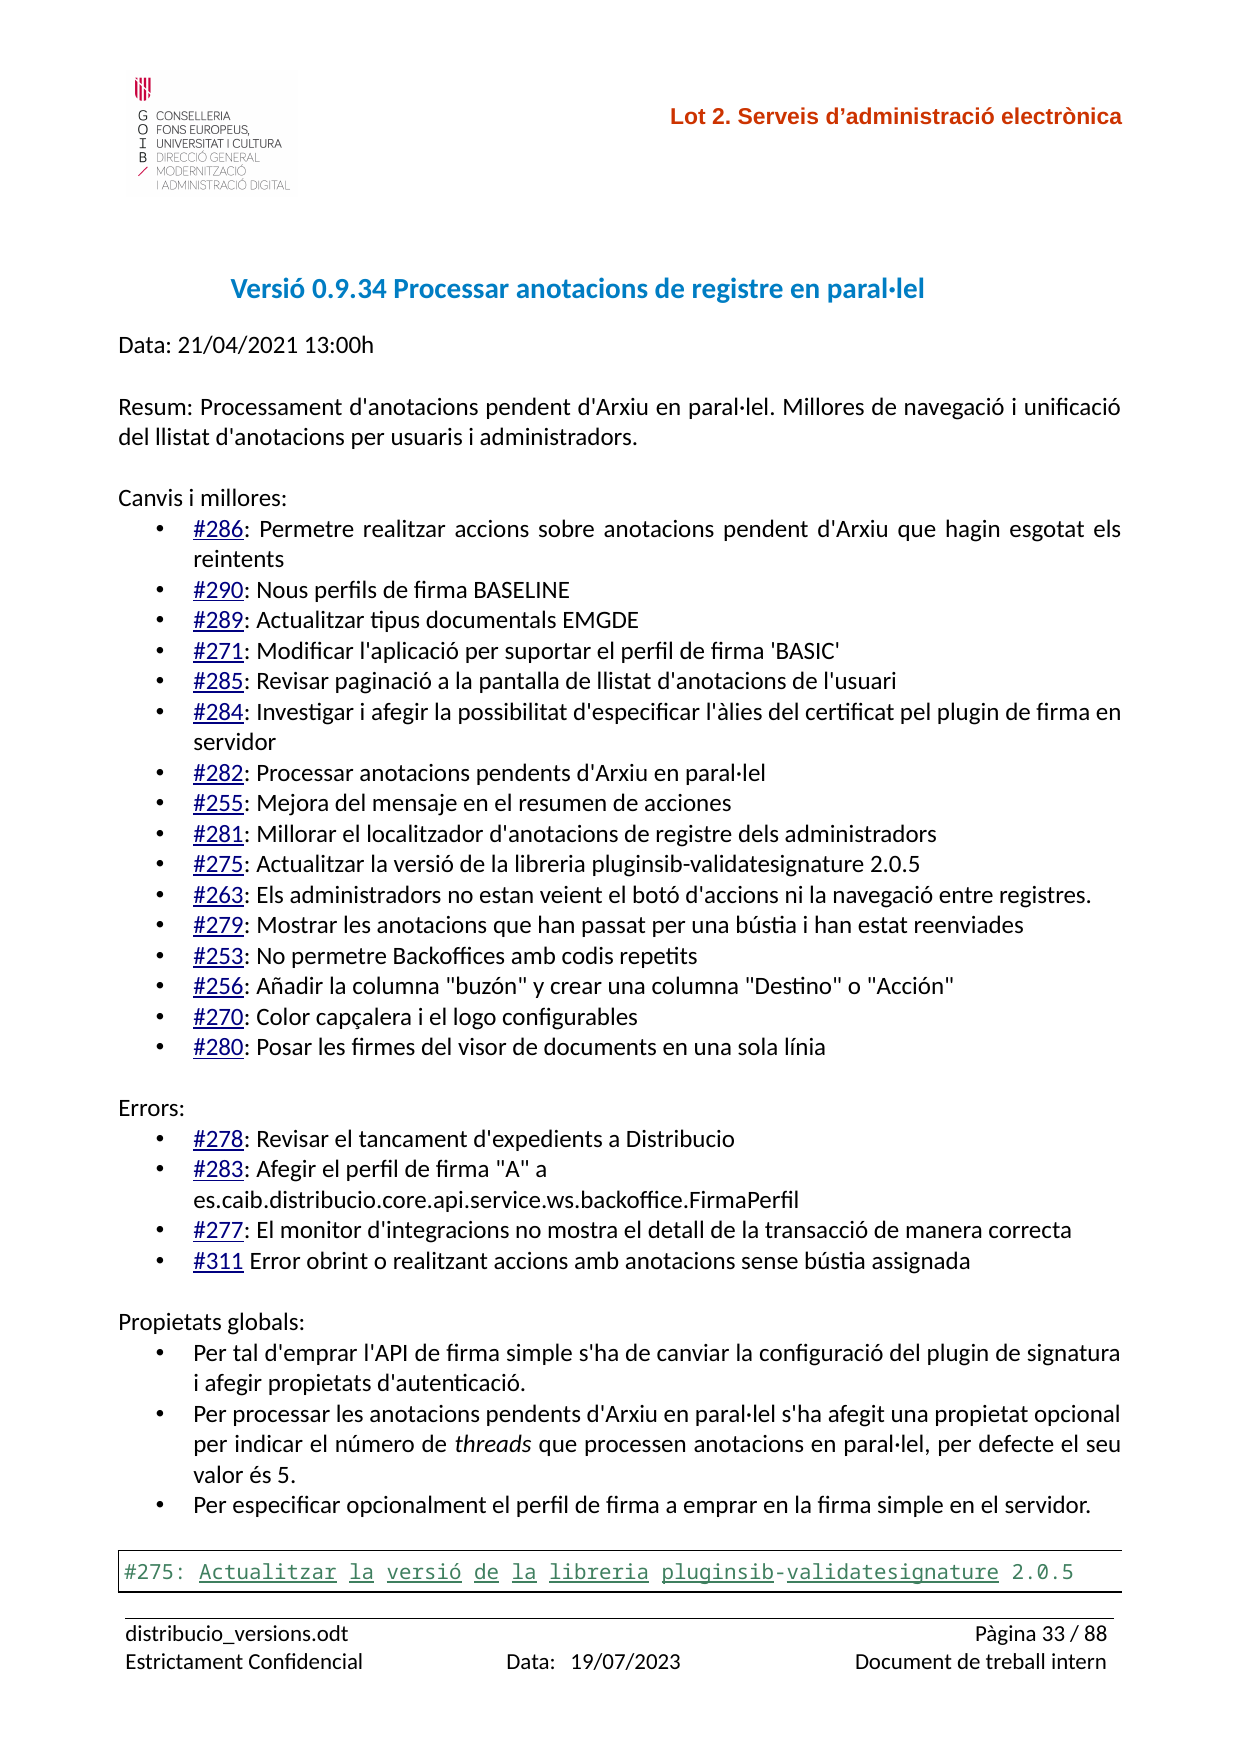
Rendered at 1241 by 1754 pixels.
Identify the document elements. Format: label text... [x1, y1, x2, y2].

text Data: 21/04/2021 13:00h [118, 329, 1122, 360]
list Per processar les anotacions pendents d'Arxiu en paral·lel s'ha afegit una propietat opcional per indicar el número de threads que processen anotacions en paral·lel, per defecte el seu valor és 5. [156, 1398, 1122, 1489]
list #253: No permetre Backoffices amb codis repetits [156, 940, 1122, 971]
list #286: Permetre realitzar accions sobre anotacions pendent d'Arxiu que hagin esgotat els reintents [156, 513, 1122, 574]
list #277: El monitor d'integracions no mostra el detall de la transacció de manera correcta [156, 1215, 1122, 1245]
list #263: Els administradors no estan veient el botó d'accions ni la navegació entre registres. [156, 879, 1122, 909]
list #284: Investigar i afegir la possibilitat d'especificar l'àlies del certificat pel plugin de firma en servidor [156, 696, 1122, 757]
list #271: Modificar l'aplicació per suportar el perfil de firma 'BASIC' [156, 635, 1122, 665]
list #290: Nous perfils de firma BASELINE [156, 574, 1122, 604]
text Canvis i millores: [118, 482, 1122, 513]
list #278: Revisar el tancament d'expedients a Distribucio [156, 1123, 1122, 1154]
picture [126, 70, 299, 197]
list #285: Revisar paginació a la pantalla de llistat d'anotacions de l'usuari [156, 665, 1122, 696]
list #282: Processar anotacions pendents d'Arxiu en paral·lel [156, 757, 1122, 787]
text Propietats globals: [118, 1306, 1122, 1337]
list #270: Color capçalera i el logo configurables [156, 1001, 1122, 1032]
list #283: Afegir el perfil de firma "A" a es.caib.distribucio.core.api.service.ws.backoffice.FirmaPerfil [156, 1154, 1122, 1215]
subtitle Versió 0.9.34 Processar anotacions de registre en paral·lel [153, 270, 1122, 306]
list #256: Añadir la columna "buzón" y crear una columna "Destino" o "Acción" [156, 971, 1122, 1001]
list #289: Actualitzar tipus documentals EMGDE [156, 604, 1122, 635]
list #255: Mejora del mensaje en el resumen de acciones [156, 787, 1122, 818]
list #275: Actualitzar la versió de la libreria pluginsib-validatesignature 2.0.5 [156, 848, 1122, 879]
table_header #275: Actualitzar la versió de la libreria pluginsib-validatesignature 2.0.5 [119, 1551, 1122, 1591]
list #281: Millorar el localitzador d'anotacions de registre dels administradors [156, 818, 1122, 848]
list Per tal d'emprar l'API de firma simple s'ha de canviar la configuració del plugin de signatura i afegir propietats d'autenticació. [156, 1337, 1122, 1398]
list #311 Error obrint o realitzant accions amb anotacions sense bústia assignada [156, 1245, 1122, 1276]
list #280: Posar les firmes del visor de documents en una sola línia [156, 1032, 1122, 1062]
text Resum: Processament d'anotacions pendent d'Arxiu en paral·lel. Millores de navegació i unificació del llistat d'anotacions per usuaris i administradors. [118, 391, 1122, 452]
text Errors: [118, 1093, 1122, 1123]
list #279: Mostrar les anotacions que han passat per una bústia i han estat reenviades [156, 909, 1122, 940]
list Per especificar opcionalment el perfil de firma a emprar en la firma simple en el servidor. [156, 1489, 1122, 1520]
